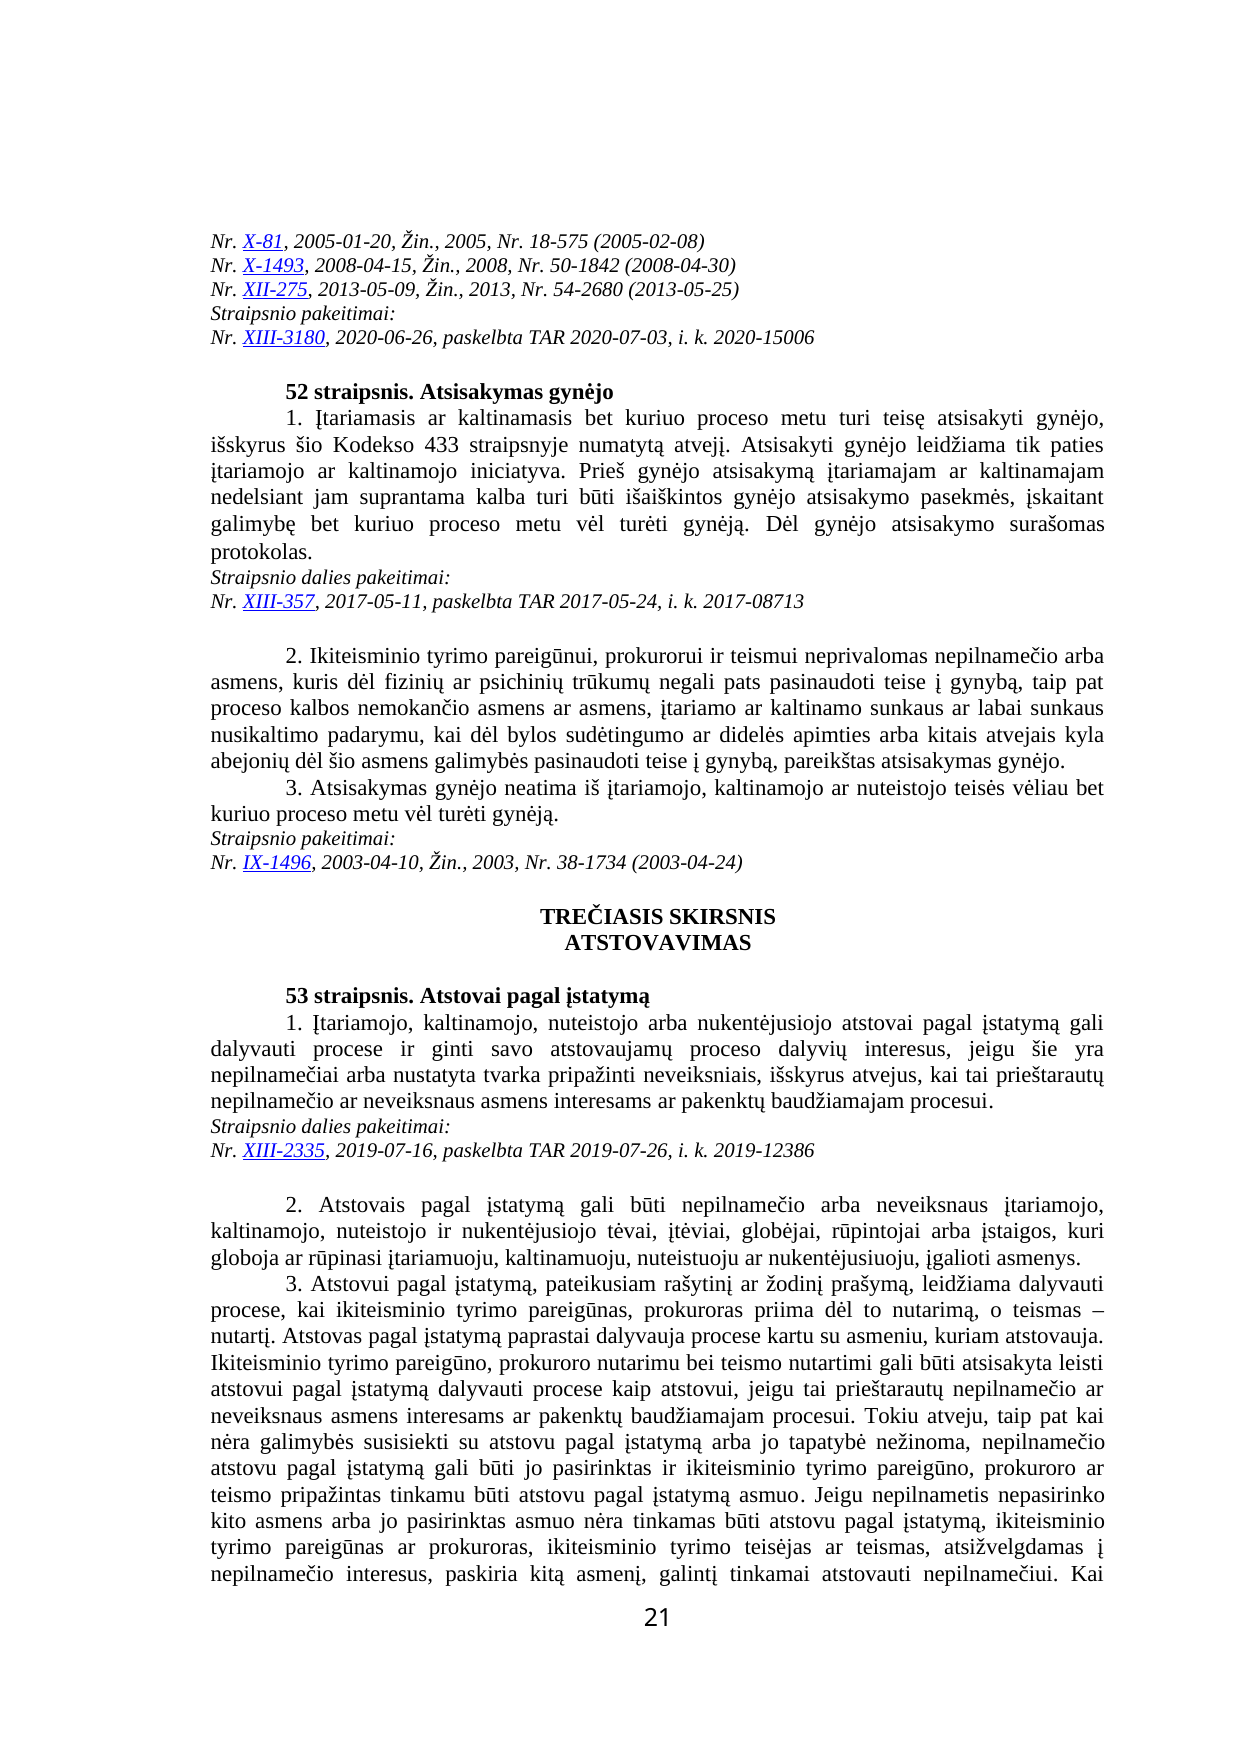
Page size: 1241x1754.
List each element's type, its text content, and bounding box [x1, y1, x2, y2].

text 2. Ikiteisminio tyrimo pareigūnui, prokurorui ir teismui neprivalomas nepilnamečio arba asmens, kuris dėl fizinių ar psichinių trūkumų negali pats pasinaudoti teise į gynybą, taip pat proceso kalbos nemokančio asmens ar asmens, įtariamo ar kaltinamo sunkaus ar labai sunkaus nusikaltimo padarymu, kai dėl bylos sudėtingumo ar didelės apimties arba kitais atvejais kyla abejonių dėl šio asmens galimybės pasinaudoti teise į gynybą, pareikštas atsisakymas gynėjo. [210, 642, 1105, 773]
text Nr. X-1493, 2008-04-15, Žin., 2008, Nr. 50-1842 (2008-04-30) [210, 253, 1105, 277]
text 1. Įtariamojo, kaltinamojo, nuteistojo arba nukentėjusiojo atstovai pagal įstatymą gali dalyvauti procese ir ginti savo atstovaujamų proceso dalyvių interesus, jeigu šie yra nepilnamečiai arba nustatyta tvarka pripažinti neveiksniais, išskyrus atvejus, kai tai prieštarautų nepilnamečio ar neveiksnaus asmens interesams ar pakenktų baudžiamajam procesui. [210, 1008, 1105, 1114]
text Nr. XIII-357, 2017-05-11, paskelbta TAR 2017-05-24, i. k. 2017-08713 [210, 589, 1105, 613]
text Nr. XII-275, 2013-05-09, Žin., 2013, Nr. 54-2680 (2013-05-25) [210, 277, 1105, 301]
text 3. Atstovui pagal įstatymą, pateikusiam rašytinį ar žodinį prašymą, leidžiama dalyvauti procese, kai ikiteisminio tyrimo pareigūnas, prokuroras priima dėl to nutarimą, o teismas – nutartį. Atstovas pagal įstatymą paprastai dalyvauja procese kartu su asmeniu, kuriam atstovauja. Ikiteisminio tyrimo pareigūno, prokuroro nutarimu bei teismo nutartimi gali būti atsisakyta leisti atstovui pagal įstatymą dalyvauti procese kaip atstovui, jeigu tai prieštarautų nepilnamečio ar neveiksnaus asmens interesams ar pakenktų baudžiamajam procesui. Tokiu atveju, taip pat kai nėra galimybės susisiekti su atstovu pagal įstatymą arba jo tapatybė nežinoma, nepilnamečio atstovu pagal įstatymą gali būti jo pasirinktas ir ikiteisminio tyrimo pareigūno, prokuroro ar teismo pripažintas tinkamu būti atstovu pagal įstatymą asmuo. Jeigu nepilnametis nepasirinko kito asmens arba jo pasirinktas asmuo nėra tinkamas būti atstovu pagal įstatymą, ikiteisminio tyrimo pareigūnas ar prokuroras, ikiteisminio tyrimo teisėjas ar teismas, atsižvelgdamas į nepilnamečio interesus, paskiria kitą asmenį, galintį tinkamai atstovauti nepilnamečiui. Kai [210, 1270, 1105, 1586]
text TREČIASIS SKIRSNIS [210, 903, 1105, 929]
text Straipsnio dalies pakeitimai: [210, 565, 1105, 589]
text 1. Įtariamasis ar kaltinamasis bet kuriuo proceso metu turi teisę atsisakyti gynėjo, išskyrus šio Kodekso 433 straipsnyje numatytą atvejį. Atsisakyti gynėjo leidžiama tik paties įtariamojo ar kaltinamojo iniciatyva. Prieš gynėjo atsisakymą įtariamajam ar kaltinamajam nedelsiant jam suprantama kalba turi būti išaiškintos gynėjo atsisakymo pasekmės, įskaitant galimybę bet kuriuo proceso metu vėl turėti gynėją. Dėl gynėjo atsisakymo surašomas protokolas. [210, 404, 1105, 565]
text Nr. X-81, 2005-01-20, Žin., 2005, Nr. 18-575 (2005-02-08) [210, 229, 1105, 253]
text 53 straipsnis. Atstovai pagal įstatymą [210, 982, 1105, 1008]
text Nr. XIII-3180, 2020-06-26, paskelbta TAR 2020-07-03, i. k. 2020-15006 [210, 325, 1105, 349]
text Straipsnio pakeitimai: [210, 301, 1105, 325]
text Nr. IX-1496, 2003-04-10, Žin., 2003, Nr. 38-1734 (2003-04-24) [210, 850, 1105, 874]
text 3. Atsisakymas gynėjo neatima iš įtariamojo, kaltinamojo ar nuteistojo teisės vėliau bet kuriuo proceso metu vėl turėti gynėją. [210, 773, 1105, 826]
text 2. Atstovais pagal įstatymą gali būti nepilnamečio arba neveiksnaus įtariamojo, kaltinamojo, nuteistojo ir nukentėjusiojo tėvai, įtėviai, globėjai, rūpintojai arba įstaigos, kuri globoja ar rūpinasi įtariamuoju, kaltinamuoju, nuteistuoju ar nukentėjusiuoju, įgalioti asmenys. [210, 1191, 1105, 1270]
text Straipsnio dalies pakeitimai: [210, 1114, 1105, 1138]
text Straipsnio pakeitimai: [210, 826, 1105, 850]
text 52 straipsnis. Atsisakymas gynėjo [210, 378, 1105, 404]
text Nr. XIII-2335, 2019-07-16, paskelbta TAR 2019-07-26, i. k. 2019-12386 [210, 1138, 1105, 1162]
text Atstovavimas [210, 929, 1105, 956]
